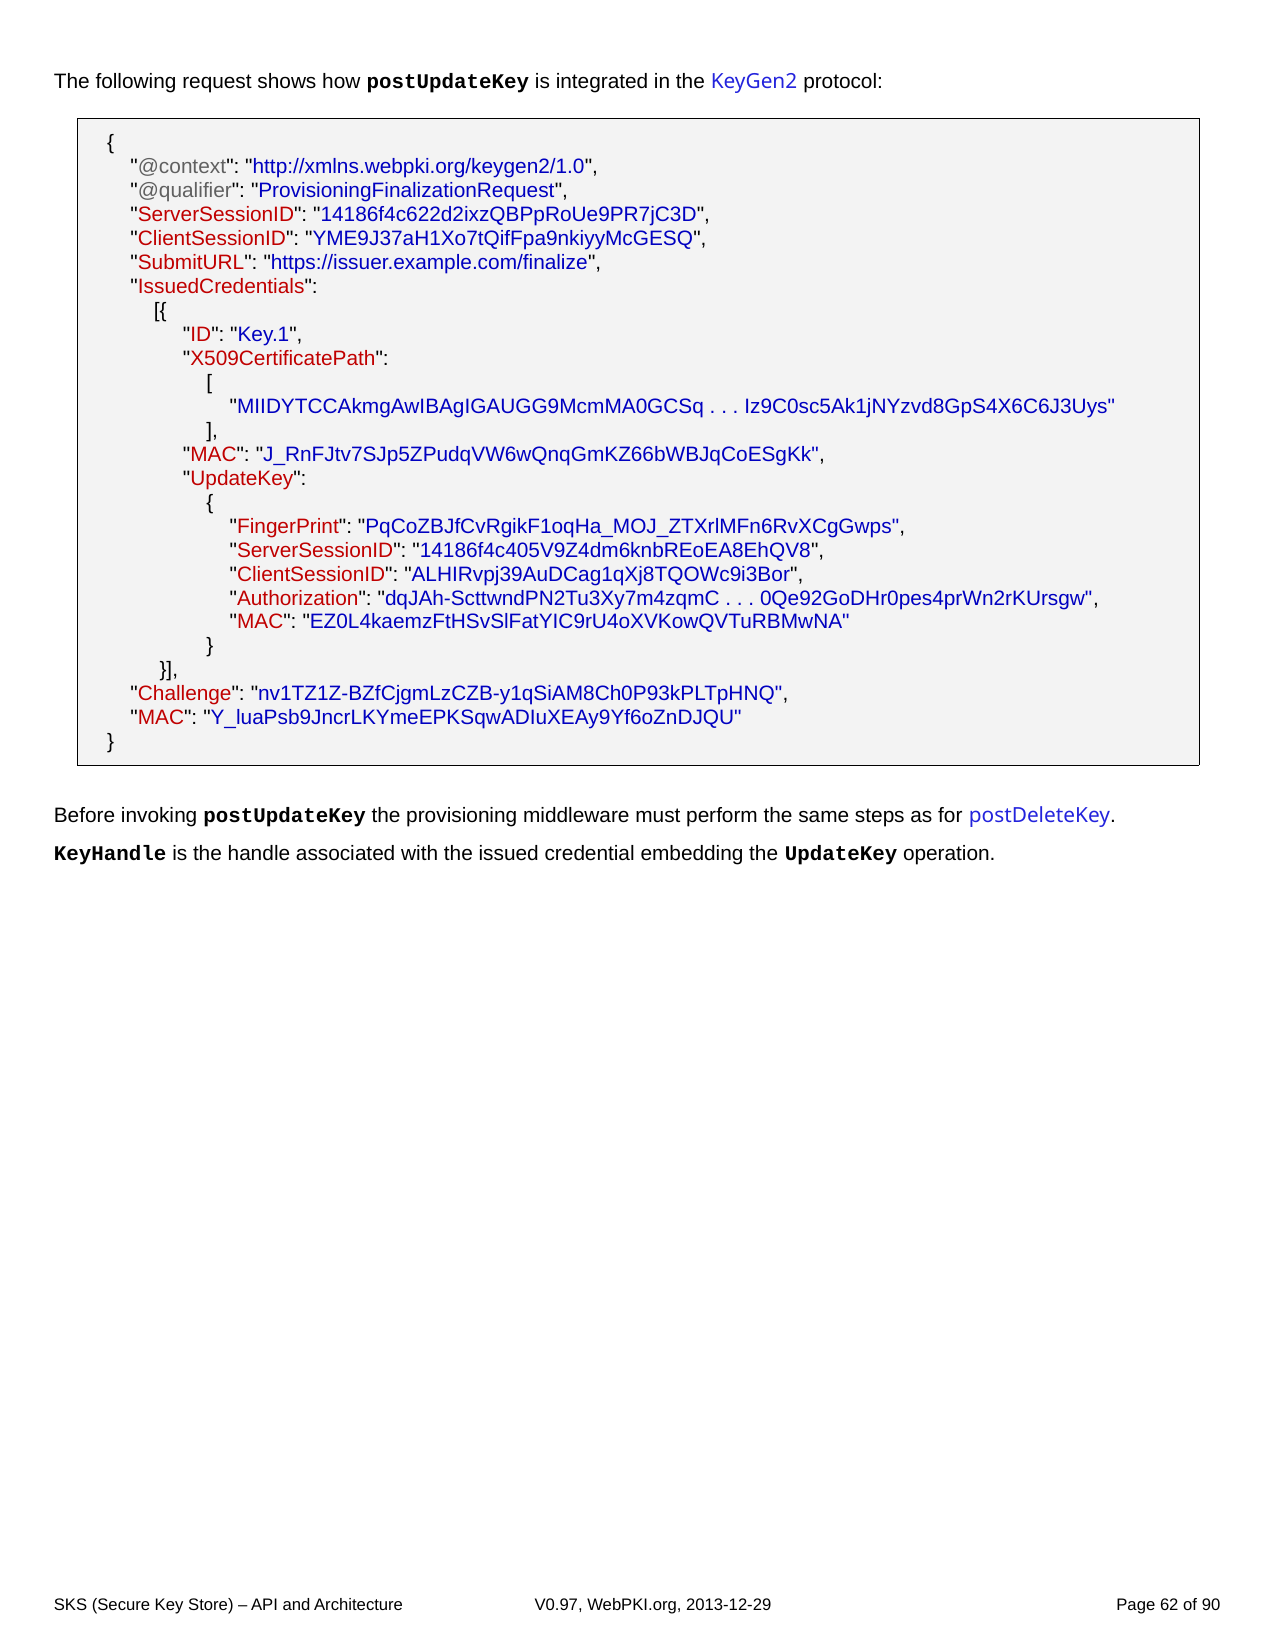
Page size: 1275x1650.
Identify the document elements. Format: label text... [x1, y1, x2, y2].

table_header { "@context": "http://xmlns.webpki.org/keygen2/1.0", "@qualifier": "ProvisioningFinalizationRequest", "ServerSessionID": "14186f4c622d2ixzQBPpRoUe9PR7jC3D", "ClientSessionID": "YME9J37aH1Xo7tQifFpa9nkiyyMcGESQ", "SubmitURL": "https://issuer.example.com/finalize", "IssuedCredentials": [{ "ID": "Key.1", "X509CertificatePath": [ "MIIDYTCCAkmgAwIBAgIGAUGG9McmMA0GCSq . . . Iz9C0sc5Ak1jNYzvd8GpS4X6C6J3Uys" ], "MAC": "J_RnFJtv7SJp5ZPudqVW6wQnqGmKZ66bWBJqCoESgKk", "UpdateKey": { "FingerPrint": "PqCoZBJfCvRgikF1oqHa_MOJ_ZTXrlMFn6RvXCgGwps", "ServerSessionID": "14186f4c405V9Z4dm6knbREoEA8EhQV8", "ClientSessionID": "ALHIRvpj39AuDCag1qXj8TQOWc9i3Bor", "Authorization": "dqJAh-ScttwndPN2Tu3Xy7m4zqmC . . . 0Qe92GoDHr0pes4prWn2rKUrsgw", "MAC": "EZ0L4kaemzFtHSvSlFatYIC9rU4oXVKowQVTuRBMwNA" } }], "Challenge": "nv1TZ1Z-BZfCjgmLzCZB-y1qSiAM8Ch0P93kPLTpHNQ", "MAC": "Y_luaPsb9JncrLKYmeEPKSqwADIuXEAy9Yf6oZnDJQU" } [78, 119, 1199, 765]
text KeyHandle is the handle associated with the issued credential embedding the UpdateKey operation. [54, 841, 1221, 867]
text Before invoking postUpdateKey the provisioning middleware must perform the same steps as for postDeleteKey. [54, 801, 1221, 829]
text The following request shows how postUpdateKey is integrated in the KeyGen2 protocol: [54, 66, 1221, 118]
